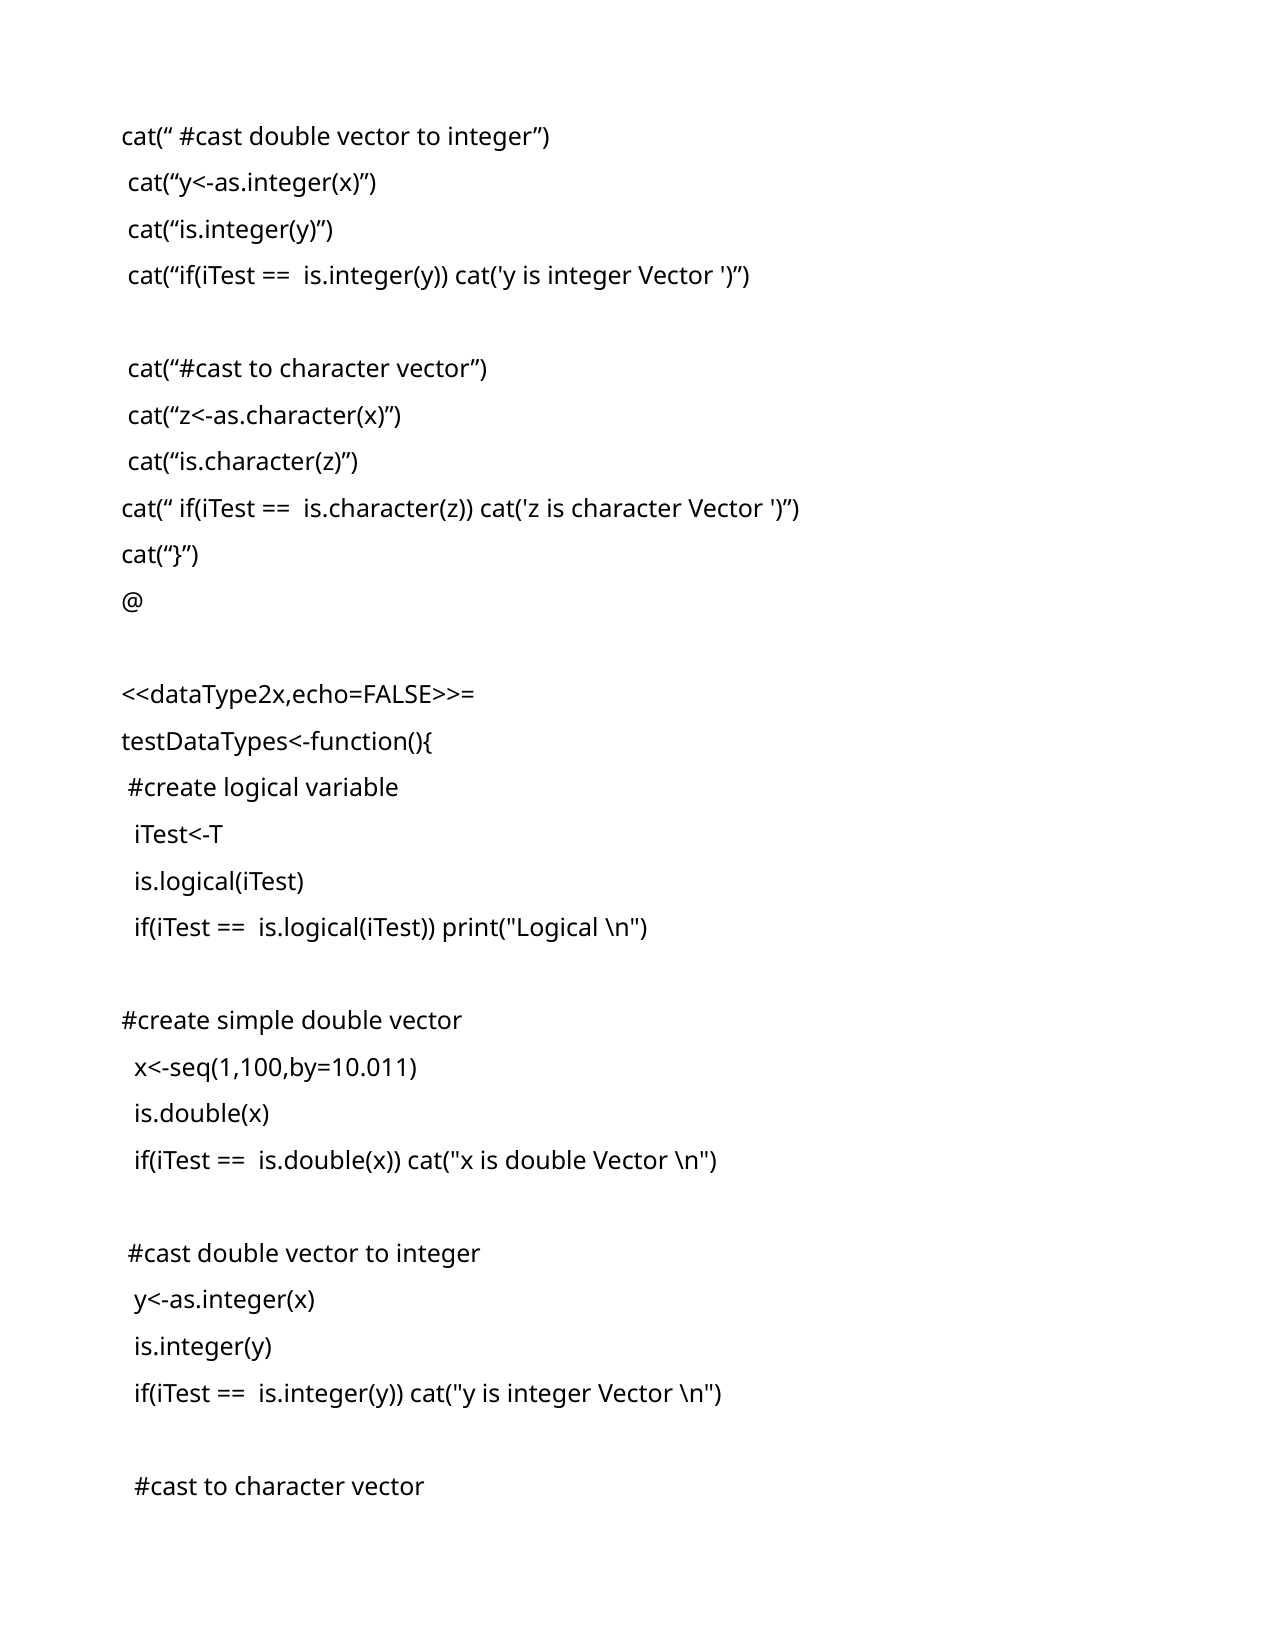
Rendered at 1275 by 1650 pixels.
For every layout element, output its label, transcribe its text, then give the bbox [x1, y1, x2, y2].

text if(iTest == is.double(x)) cat("x is double Vector \n") [121, 1142, 1158, 1177]
text iTest<-T [121, 817, 1158, 851]
text cat(“ if(iTest == is.character(z)) cat('z is character Vector ')”) [121, 491, 1158, 525]
text @ [121, 584, 1158, 618]
text if(iTest == is.integer(y)) cat("y is integer Vector \n") [121, 1375, 1158, 1409]
text cat(“}”) [121, 537, 1158, 571]
text cat(“y<-as.integer(x)”) [121, 165, 1158, 199]
text cat(“if(iTest == is.integer(y)) cat('y is integer Vector ')”) [121, 258, 1158, 292]
text cat(“ #cast double vector to integer”) [121, 118, 1158, 152]
text cat(“is.character(z)”) [121, 444, 1158, 478]
text testDataTypes<-function(){ [121, 723, 1158, 757]
text cat(“is.integer(y)”) [121, 211, 1158, 245]
text x<-seq(1,100,by=10.011) [121, 1049, 1158, 1083]
text #cast to character vector [121, 1468, 1158, 1502]
text <<dataType2x,echo=FALSE>>= [121, 677, 1158, 711]
text cat(“#cast to character vector”) [121, 351, 1158, 385]
text if(iTest == is.logical(iTest)) print("Logical \n") [121, 910, 1158, 944]
text is.logical(iTest) [121, 863, 1158, 897]
text is.integer(y) [121, 1329, 1158, 1363]
text cat(“z<-as.character(x)”) [121, 397, 1158, 432]
text is.double(x) [121, 1096, 1158, 1130]
text y<-as.integer(x) [121, 1282, 1158, 1316]
text #cast double vector to integer [121, 1236, 1158, 1270]
text #create simple double vector [121, 1003, 1158, 1037]
text #create logical variable [121, 770, 1158, 804]
